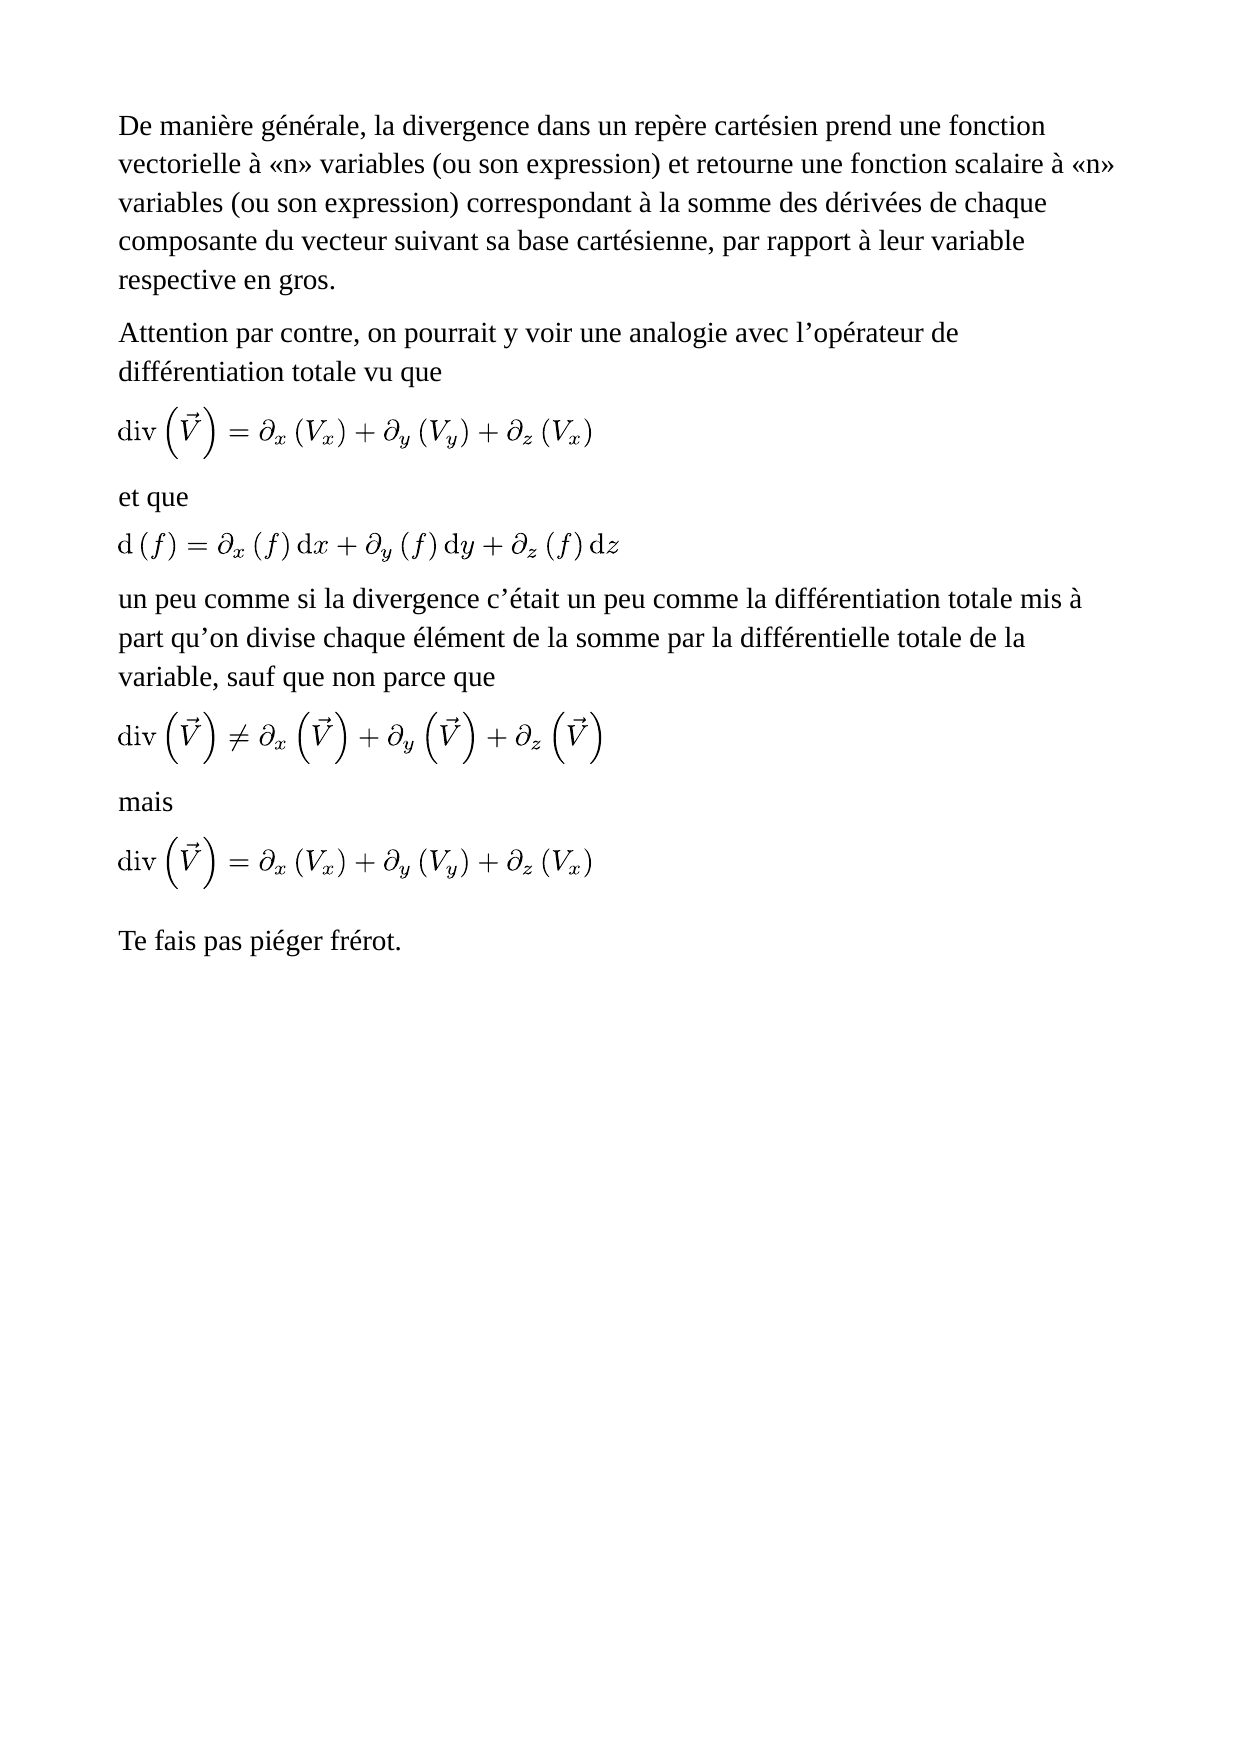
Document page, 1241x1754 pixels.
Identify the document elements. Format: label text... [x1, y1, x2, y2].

text mais [118, 784, 1122, 817]
text un peu comme si la divergence c’était un peu comme la différentiation totale mis à part qu’on divise chaque élément de la somme par la différentielle totale de la variable, sauf que non parce que [118, 582, 1122, 692]
text et que [118, 479, 1122, 512]
text De manière générale, la divergence dans un repère cartésien prend une fonction vectorielle à «n» variables (ou son expression) et retourne une fonction scalaire à «n» variables (ou son expression) correspondant à la somme des dérivées de chaque composante du vecteur suivant sa base cartésienne, par rapport à leur variable respective en gros. [118, 108, 1122, 296]
text Attention par contre, on pourrait y voir une analogie avec l’opérateur de différentiation totale vu que [118, 315, 1122, 387]
text Te fais pas piéger frérot. [118, 923, 1122, 956]
